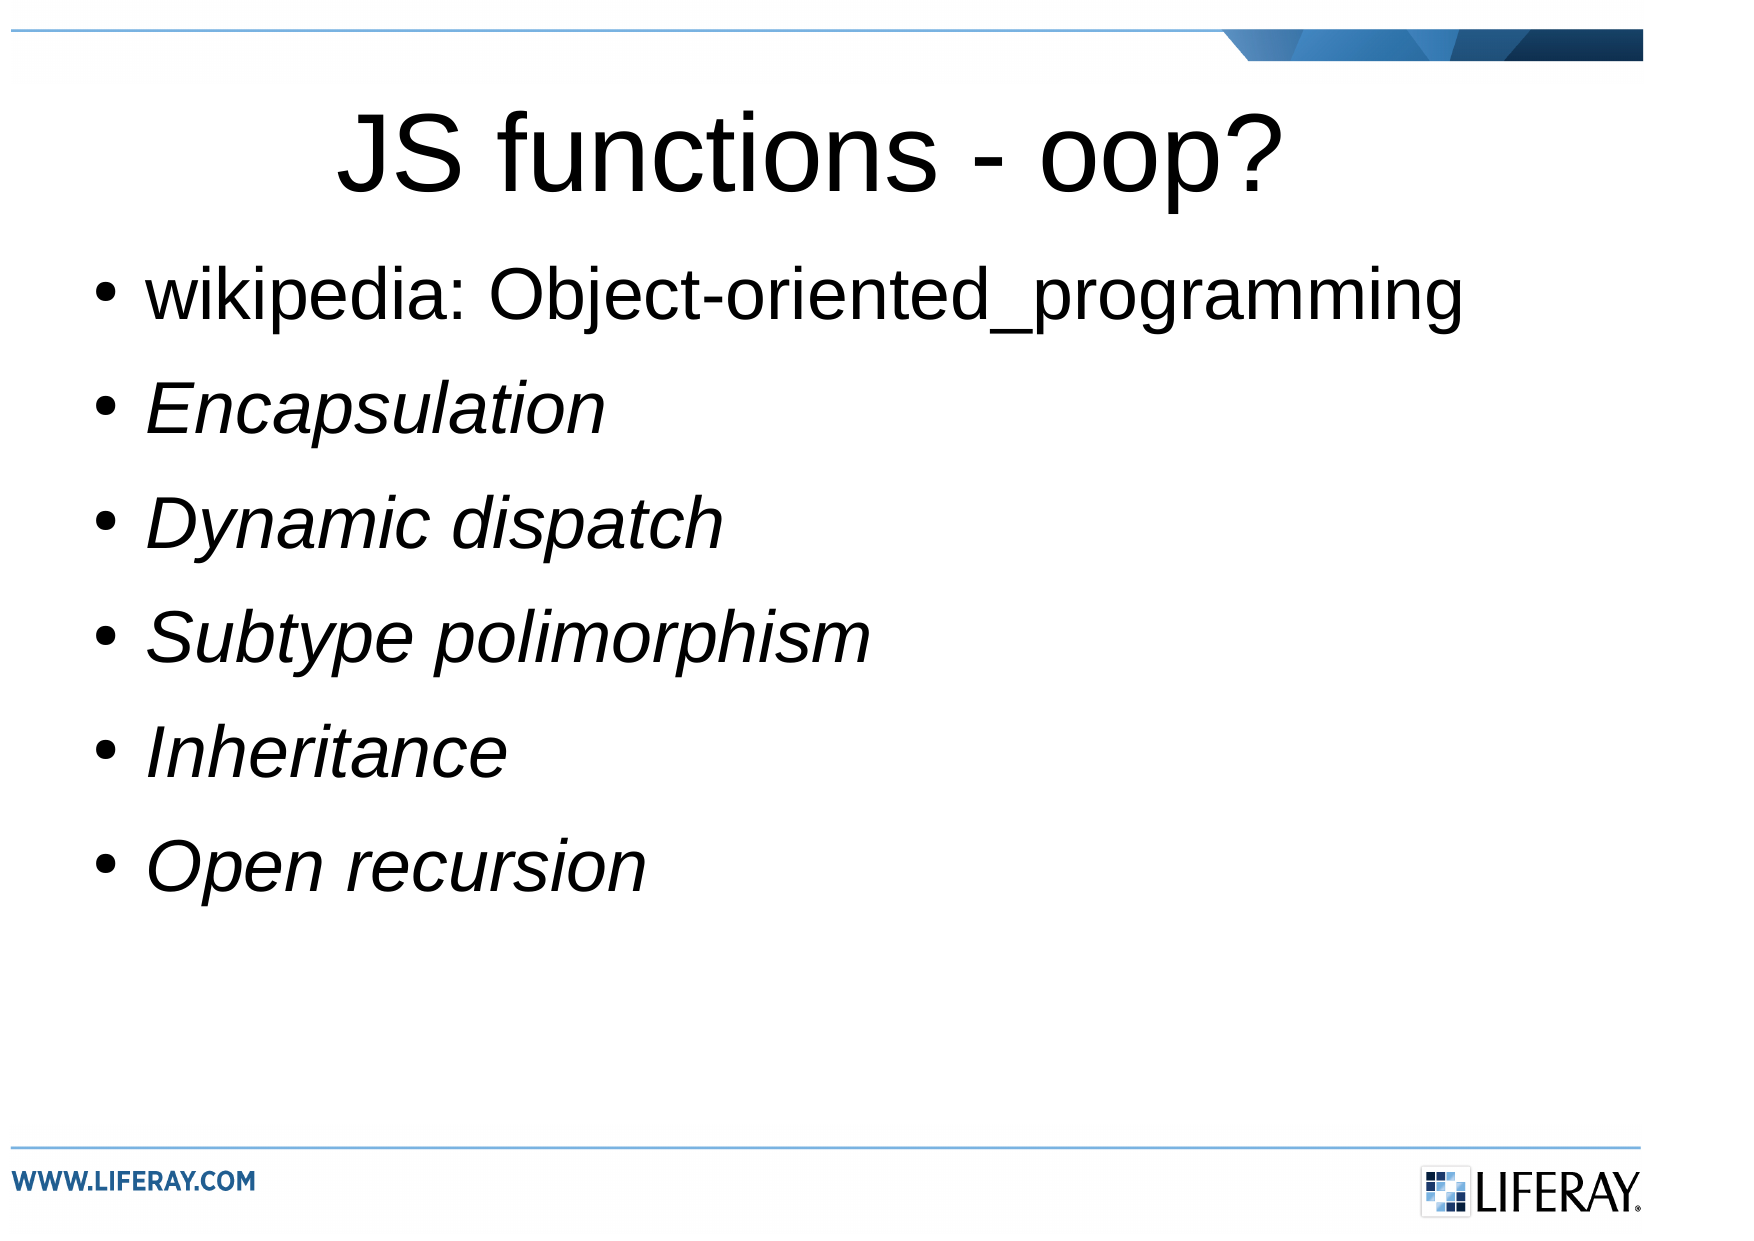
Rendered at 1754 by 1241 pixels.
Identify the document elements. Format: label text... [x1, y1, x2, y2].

list wikipedia: Object-oriented_programming Encapsulation Dynamic dispatch Subtype polimorphism Inheritance Open recursion [75, 252, 1680, 1088]
picture [9, 1124, 1642, 1234]
title JS functions - oop? [82, 49, 1571, 252]
picture [11, 0, 1644, 84]
